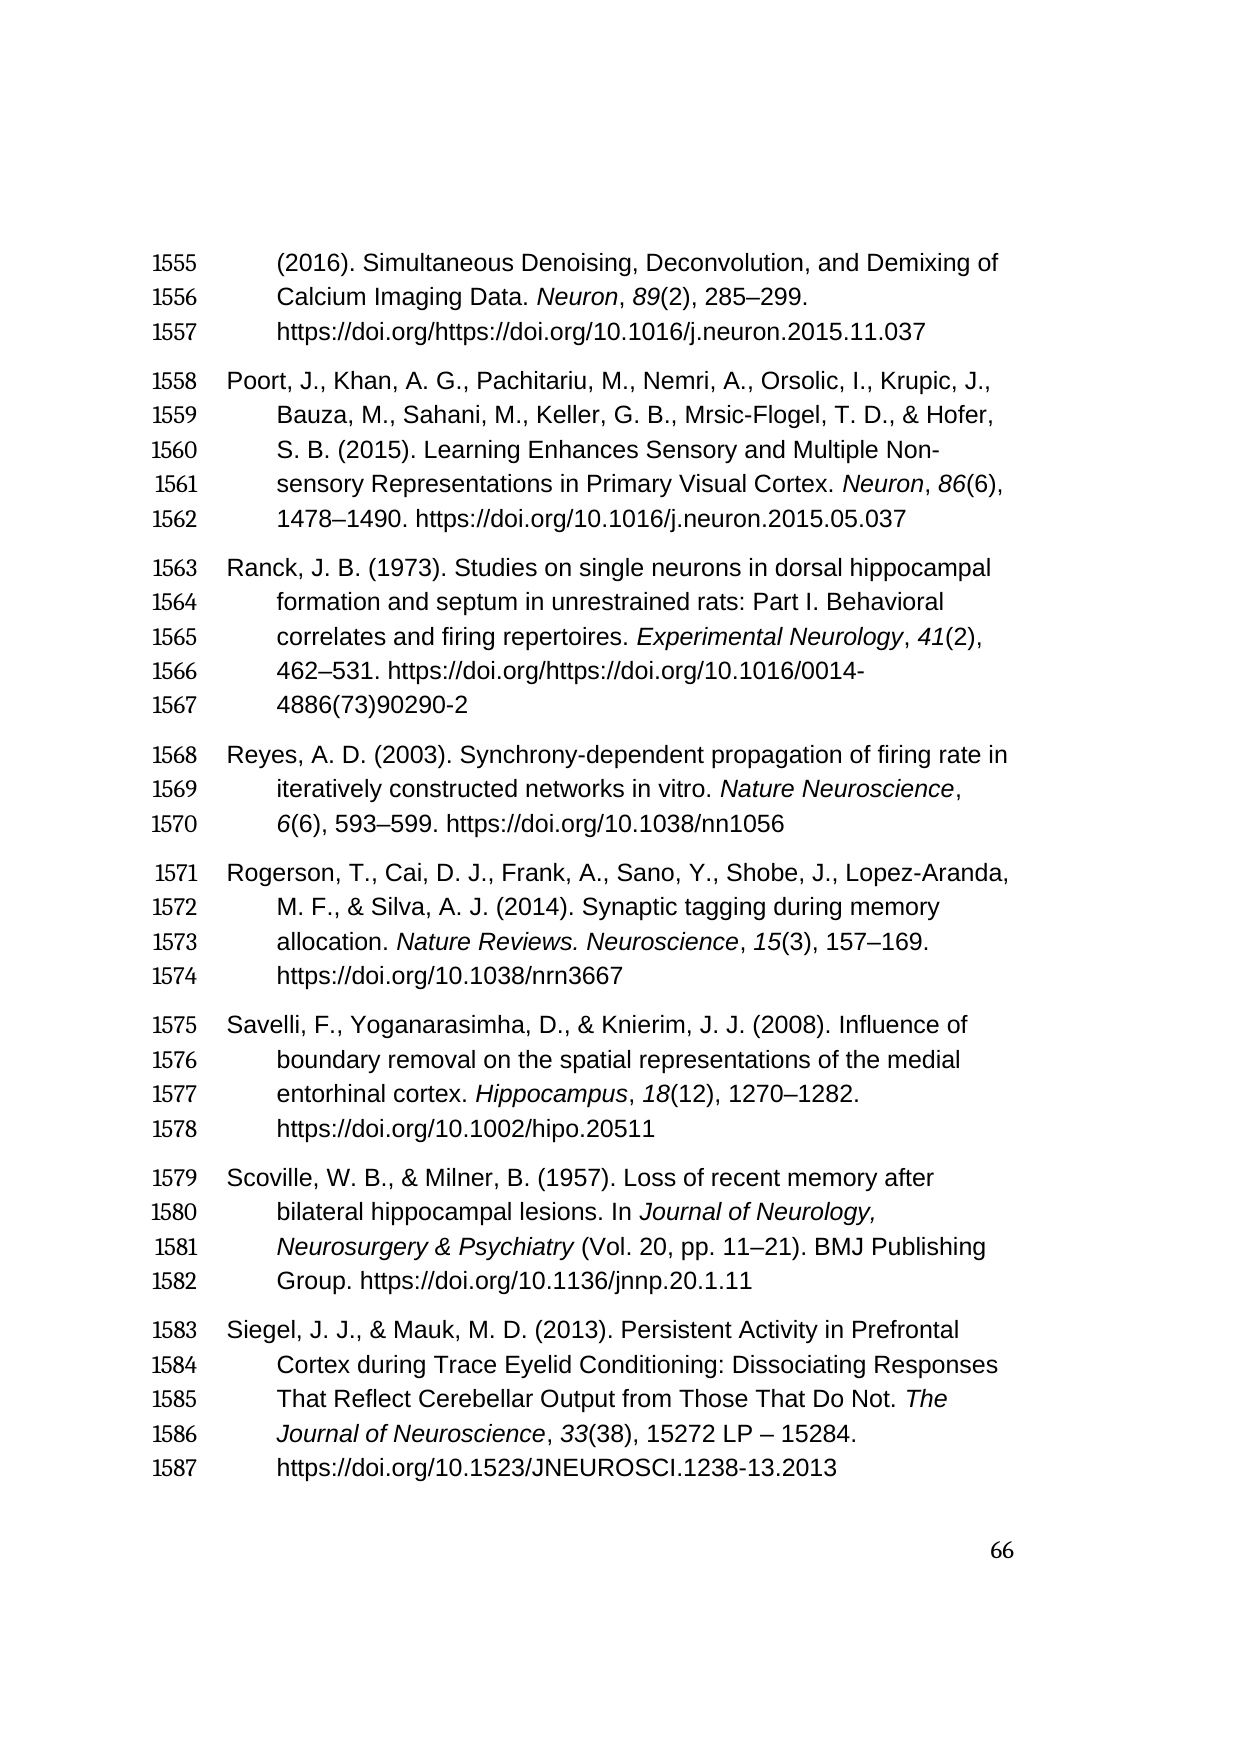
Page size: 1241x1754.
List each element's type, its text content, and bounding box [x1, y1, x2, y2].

text Savelli, F., Yoganarasimha, D., & Knierim, J. J. (2008). Influence of boundary removal on the spatial representations of the medial entorhinal cortex. Hippocampus, 18(12), 1270–1282. https://doi.org/10.1002/hipo.20511 [226, 1010, 1014, 1142]
text Scoville, W. B., & Milner, B. (1957). Loss of recent memory after bilateral hippocampal lesions. In Journal of Neurology, Neurosurgery & Psychiatry (Vol. 20, pp. 11–21). BMJ Publishing Group. https://doi.org/10.1136/jnnp.20.1.11 [226, 1163, 1014, 1295]
text Poort, J., Khan, A. G., Pachitariu, M., Nemri, A., Orsolic, I., Krupic, J., Bauza, M., Sahani, M., Keller, G. B., Mrsic-Flogel, T. D., & Hofer, S. B. (2015). Learning Enhances Sensory and Multiple Non-sensory Representations in Primary Visual Cortex. Neuron, 86(6), 1478–1490. https://doi.org/10.1016/j.neuron.2015.05.037 [226, 366, 1014, 532]
text Siegel, J. J., & Mauk, M. D. (2013). Persistent Activity in Prefrontal Cortex during Trace Eyelid Conditioning: Dissociating Responses That Reflect Cerebellar Output from Those That Do Not. The Journal of Neuroscience, 33(38), 15272 LP – 15284. https://doi.org/10.1523/JNEUROSCI.1238-13.2013 [226, 1315, 1014, 1482]
text (2016). Simultaneous Denoising, Deconvolution, and Demixing of Calcium Imaging Data. Neuron, 89(2), 285–299. https://doi.org/https://doi.org/10.1016/j.neuron.2015.11.037 [226, 248, 1014, 345]
text Rogerson, T., Cai, D. J., Frank, A., Sano, Y., Shobe, J., Lopez-Aranda, M. F., & Silva, A. J. (2014). Synaptic tagging during memory allocation. Nature Reviews. Neuroscience, 15(3), 157–169. https://doi.org/10.1038/nrn3667 [226, 858, 1014, 990]
text Ranck, J. B. (1973). Studies on single neurons in dorsal hippocampal formation and septum in unrestrained rats: Part I. Behavioral correlates and firing repertoires. Experimental Neurology, 41(2), 462–531. https://doi.org/https://doi.org/10.1016/0014-4886(73)90290-2 [226, 553, 1014, 719]
text Reyes, A. D. (2003). Synchrony-dependent propagation of firing rate in iteratively constructed networks in vitro. Nature Neuroscience, 6(6), 593–599. https://doi.org/10.1038/nn1056 [226, 739, 1014, 837]
